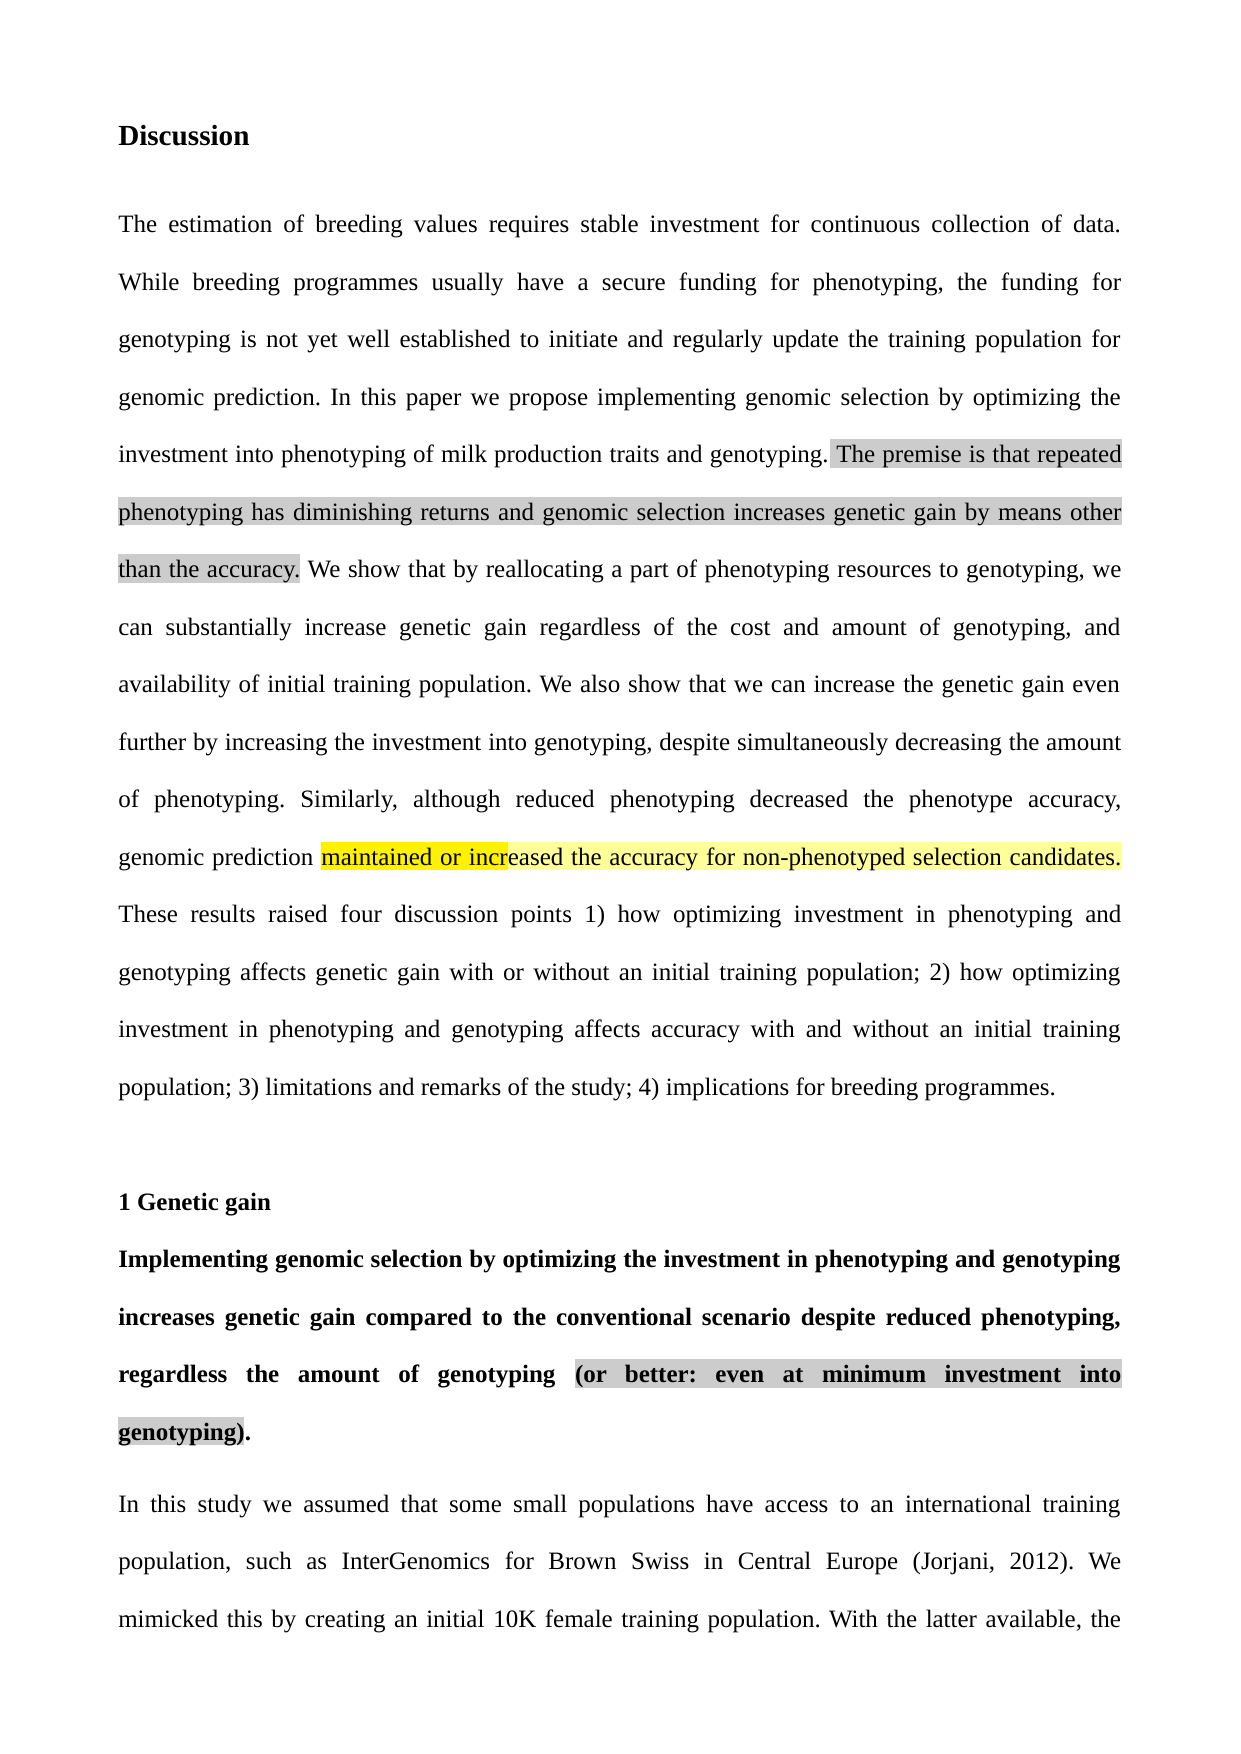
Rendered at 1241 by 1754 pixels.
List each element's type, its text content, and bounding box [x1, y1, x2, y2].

text Discussion [118, 118, 1122, 152]
text 1 Genetic gain [118, 1187, 1122, 1215]
text In this study we assumed that some small populations have access to an international training population, such as InterGenomics for Brown Swiss in Central Europe (Jorjani, 2012). We mimicked this by creating an initial 10K female training population. With the latter available, the [118, 1489, 1122, 1632]
text The estimation of breeding values requires stable investment for continuous collection of data. While breeding programmes usually have a secure funding for phenotyping, the funding for genotyping is not yet well established to initiate and regularly update the training population for genomic prediction. In this paper we propose implementing genomic selection by optimizing the investment into phenotyping of milk production traits and genotyping. The premise is that repeated phenotyping has diminishing returns and genomic selection increases genetic gain by means other than the accuracy. We show that by reallocating a part of phenotyping resources to genotyping, we can substantially increase genetic gain regardless of the cost and amount of genotyping, and availability of initial training population. We also show that we can increase the genetic gain even further by increasing the investment into genotyping, despite simultaneously decreasing the amount of phenotyping. Similarly, although reduced phenotyping decreased the phenotype accuracy, genomic prediction maintained or increased the accuracy for non-phenotyped selection candidates. These results raised four discussion points 1) how optimizing investment in phenotyping and genotyping affects genetic gain with or without an initial training population; 2) how optimizing investment in phenotyping and genotyping affects accuracy with and without an initial training population; 3) limitations and remarks of the study; 4) implications for breeding programmes. [118, 209, 1122, 1100]
text Implementing genomic selection by optimizing the investment in phenotyping and genotyping increases genetic gain compared to the conventional scenario despite reduced phenotyping, regardless the amount of genotyping (or better: even at minimum investment into genotyping). [118, 1244, 1122, 1445]
